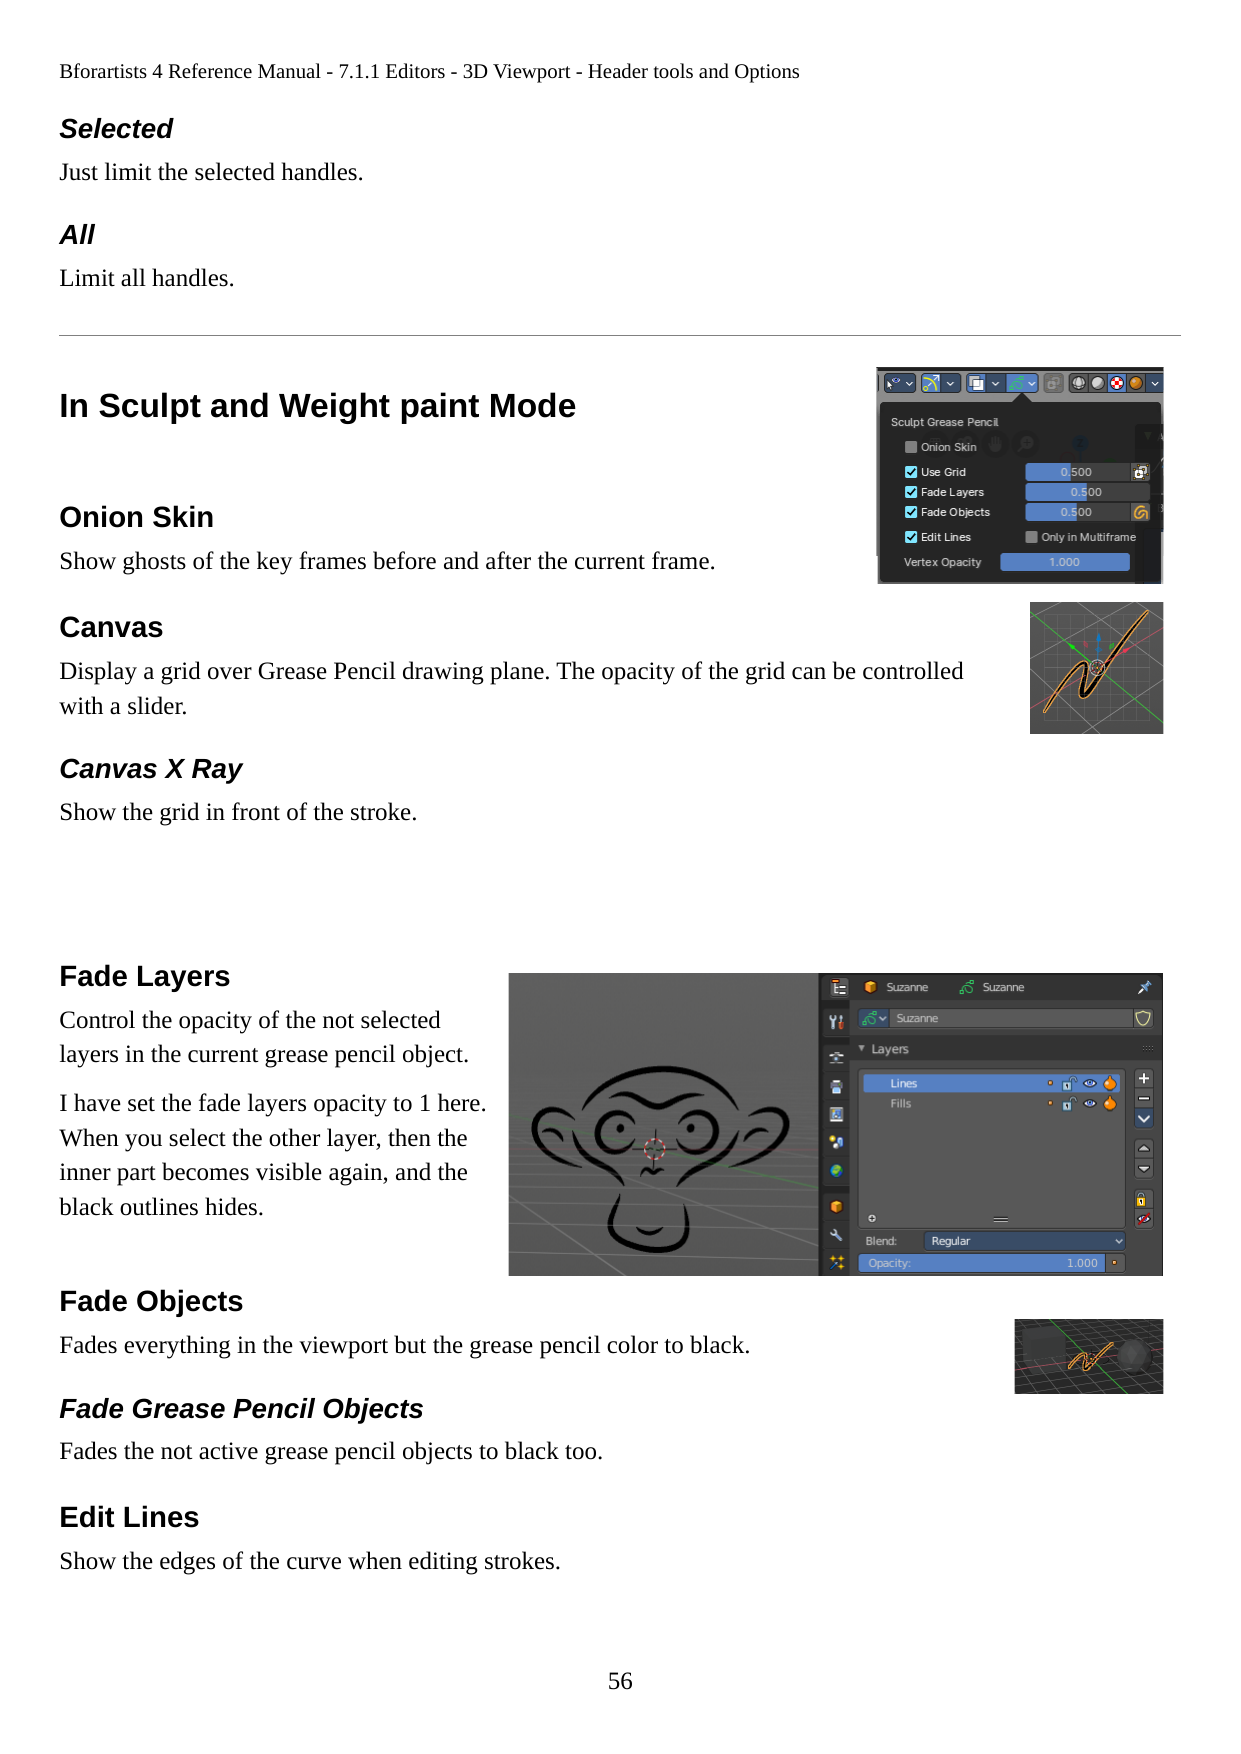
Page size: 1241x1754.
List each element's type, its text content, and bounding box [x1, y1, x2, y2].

subtitle Fade Grease Pencil Objects [59, 1392, 1181, 1424]
subtitle [1164, 500, 1181, 534]
subtitle [1164, 610, 1181, 644]
text Limit all handles. [59, 263, 1181, 292]
subtitle All [59, 218, 1181, 250]
subtitle Fade Objects [59, 1284, 1181, 1318]
subtitle In Sculpt and Weight paint Mode [59, 385, 876, 424]
subtitle Edit Lines [59, 1500, 1181, 1534]
text I have set the fade layers opacity to 1 here. When you select the other layer, then the inner part becomes visible again, and the black outlines hides. [59, 1088, 508, 1221]
subtitle Selected [59, 113, 1181, 144]
text Show the grid in front of the stroke. [59, 797, 1181, 826]
subtitle [1164, 385, 1181, 424]
text Show the edges of the curve when editing strokes. [59, 1546, 1181, 1575]
text Fades the not active grease pencil objects to black too. [59, 1436, 1181, 1465]
subtitle Fade Layers [59, 958, 1181, 992]
subtitle Canvas X Ray [59, 752, 1181, 784]
subtitle Onion Skin [59, 500, 876, 534]
text Just limit the selected handles. [59, 157, 1181, 186]
picture [1014, 1319, 1164, 1394]
subtitle Canvas [59, 610, 1030, 644]
text Display a grid over Grease Pencil drawing plane. The opacity of the grid can be controlled with a slider. [59, 656, 1030, 719]
text Show ghosts of the key frames before and after the current frame. [59, 546, 877, 575]
text Control the opacity of the not selected layers in the current grease pencil object. [59, 1005, 508, 1068]
text Fades everything in the viewport but the grease pencil color to black. [59, 1330, 1014, 1359]
picture [508, 973, 1164, 1276]
picture [876, 367, 1164, 584]
picture [1030, 602, 1164, 734]
